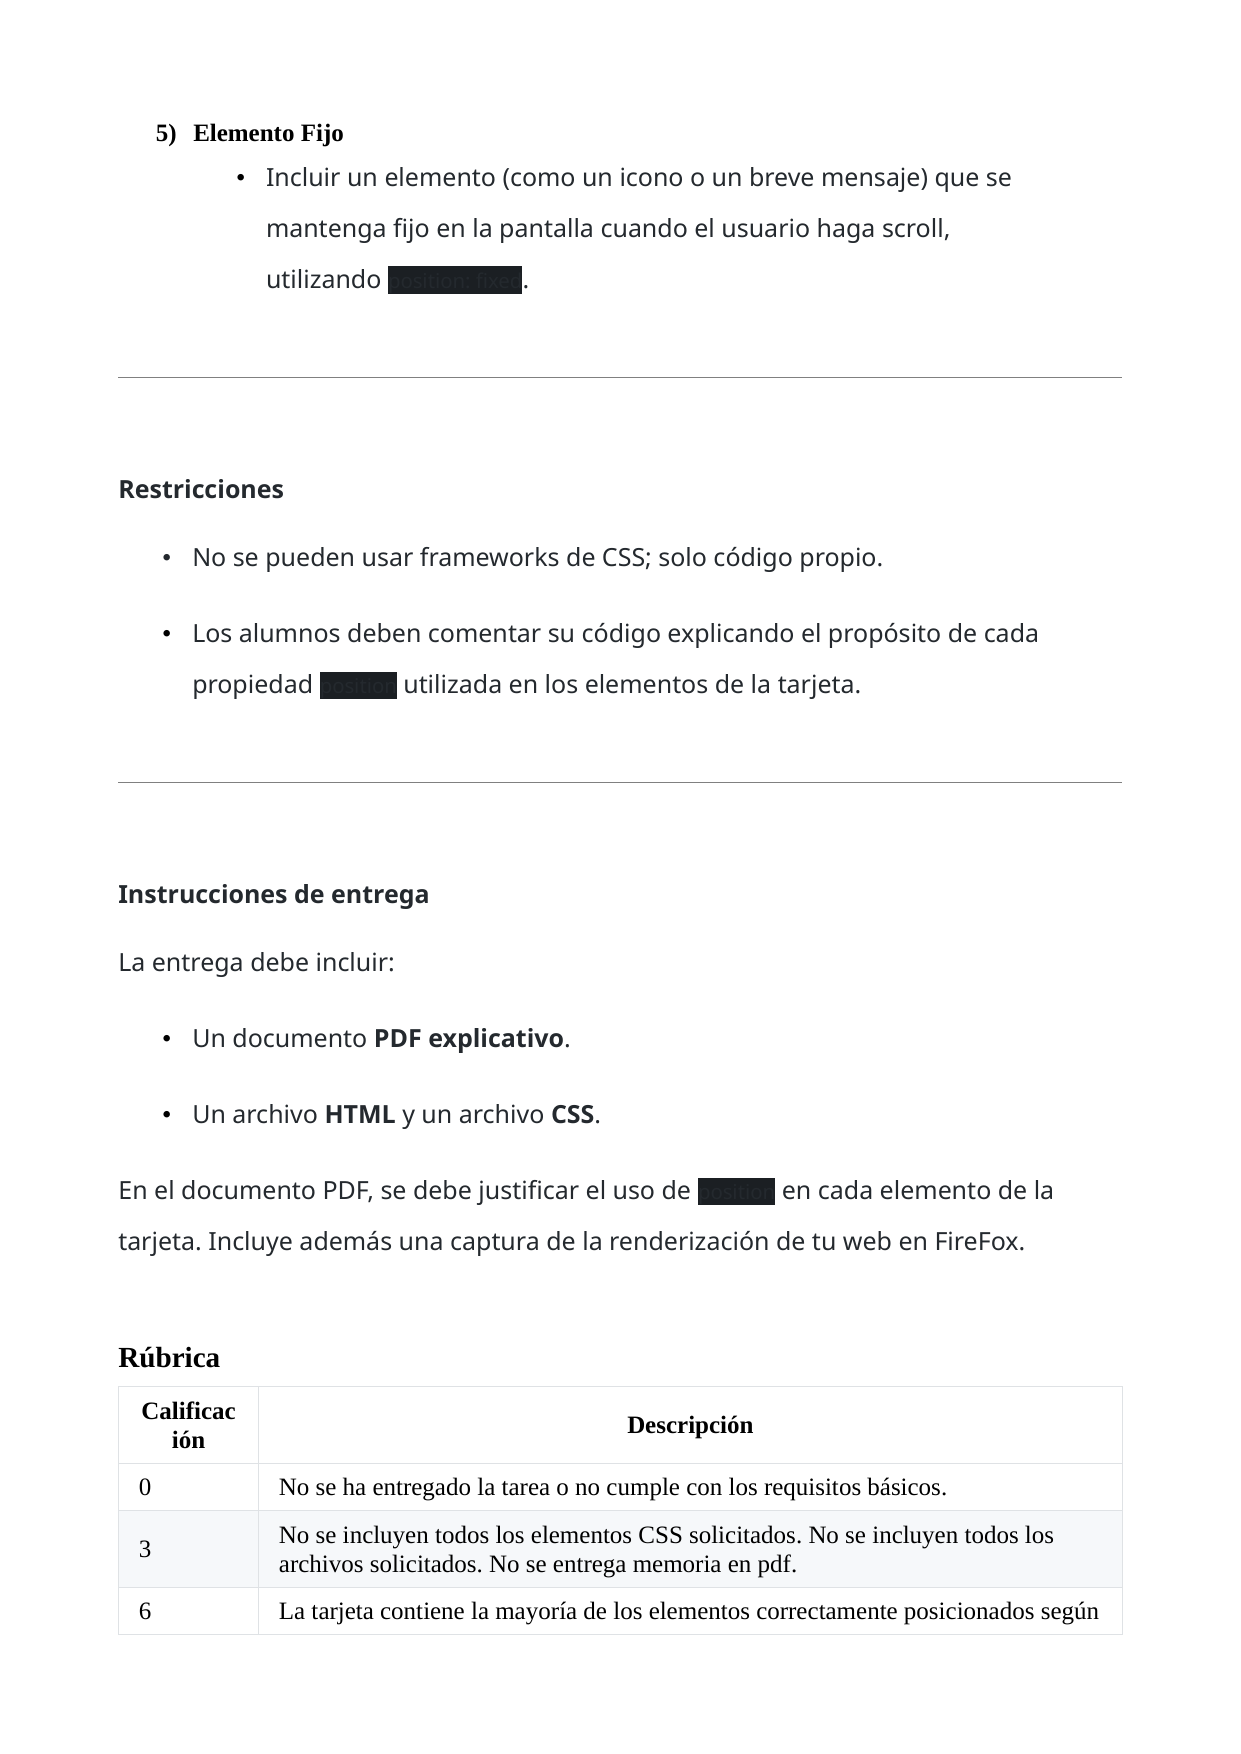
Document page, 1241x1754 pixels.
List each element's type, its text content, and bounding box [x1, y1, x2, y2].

subtitle Instrucciones de entrega [118, 877, 1122, 911]
table_cell No se ha entregado la tarea o no cumple con los requisitos básicos. [259, 1464, 1122, 1510]
table_cell No se incluyen todos los elementos CSS solicitados. No se incluyen todos los archivos solicitados. No se entrega memoria en pdf. [259, 1511, 1122, 1587]
table_cell 6 [119, 1588, 258, 1634]
subtitle Restricciones [118, 472, 1122, 506]
subtitle Rúbrica [118, 1340, 1122, 1374]
table_cell La tarjeta contiene la mayoría de los elementos correctamente posicionados según [259, 1588, 1122, 1634]
table_cell 0 [119, 1464, 258, 1510]
text En el documento PDF, se debe justificar el uso de position en cada elemento de la tarjeta. Incluye además una captura de la renderización de tu web en FireFox. [118, 1173, 1122, 1258]
table_header Calificación [119, 1387, 258, 1463]
list Un documento PDF explicativo. [162, 1021, 1122, 1055]
text La entrega debe incluir: [118, 944, 1122, 979]
table_cell 3 [119, 1511, 258, 1587]
list Incluir un elemento (como un icono o un breve mensaje) que se mantenga fijo en la pantalla cuando el usuario haga scroll, utilizando position: fixed. [236, 159, 1122, 296]
list Un archivo HTML y un archivo CSS. [162, 1097, 1122, 1131]
subtitle Elemento Fijo [156, 118, 1122, 147]
list No se pueden usar frameworks de CSS; solo código propio. [162, 539, 1122, 573]
table_header Descripción [259, 1387, 1122, 1463]
list Los alumnos deben comentar su código explicando el propósito de cada propiedad position utilizada en los elementos de la tarjeta. [162, 616, 1122, 701]
